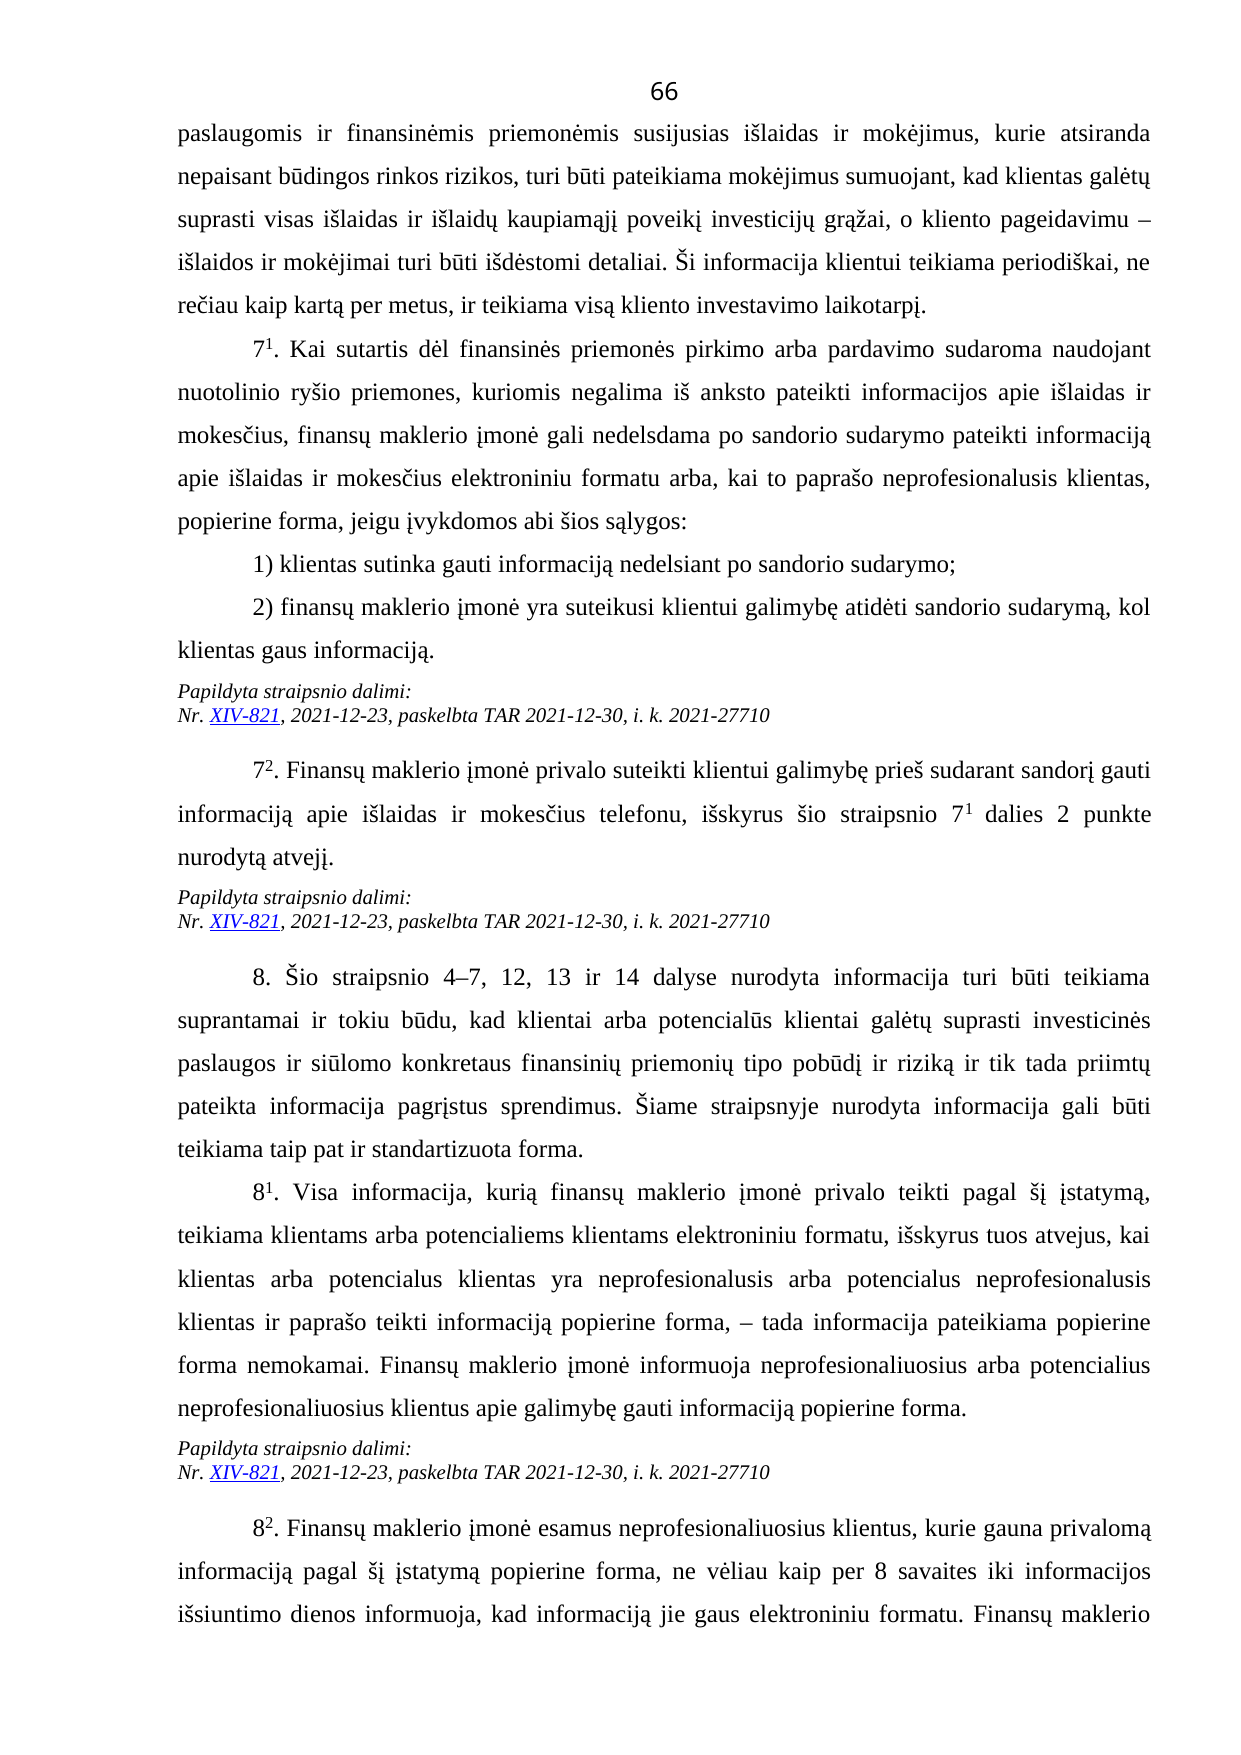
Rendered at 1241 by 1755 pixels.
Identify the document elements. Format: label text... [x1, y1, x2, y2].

text Papildyta straipsnio dalimi: [177, 1436, 1152, 1460]
text 2) finansų maklerio įmonė yra suteikusi klientui galimybę atidėti sandorio sudarymą, kol klientas gaus informaciją. [177, 592, 1152, 664]
text 82. Finansų maklerio įmonė esamus neprofesionaliuosius klientus, kurie gauna privalomą informaciją pagal šį įstatymą popierine forma, ne vėliau kaip per 8 savaites iki informacijos išsiuntimo dienos informuoja, kad informaciją jie gaus elektroniniu formatu. Finansų maklerio [177, 1513, 1152, 1628]
text 1) klientas sutinka gauti informaciją nedelsiant po sandorio sudarymo; [177, 549, 1152, 578]
text 71. Kai sutartis dėl finansinės priemonės pirkimo arba pardavimo sudaroma naudojant nuotolinio ryšio priemones, kuriomis negalima iš anksto pateikti informacijos apie išlaidas ir mokesčius, finansų maklerio įmonė gali nedelsdama po sandorio sudarymo pateikti informaciją apie išlaidas ir mokesčius elektroniniu formatu arba, kai to paprašo neprofesionalusis klientas, popierine forma, jeigu įvykdomos abi šios sąlygos: [177, 334, 1152, 535]
text paslaugomis ir finansinėmis priemonėmis susijusias išlaidas ir mokėjimus, kurie atsiranda nepaisant būdingos rinkos rizikos, turi būti pateikiama mokėjimus sumuojant, kad klientas galėtų suprasti visas išlaidas ir išlaidų kaupiamąjį poveikį investicijų grąžai, o kliento pageidavimu – išlaidos ir mokėjimai turi būti išdėstomi detaliai. Ši informacija klientui teikiama periodiškai, ne rečiau kaip kartą per metus, ir teikiama visą kliento investavimo laikotarpį. [177, 118, 1152, 319]
text Nr. XIV-821, 2021-12-23, paskelbta TAR 2021-12-30, i. k. 2021-27710 [177, 909, 1152, 933]
text 81. Visa informacija, kurią finansų maklerio įmonė privalo teikti pagal šį įstatymą, teikiama klientams arba potencialiems klientams elektroniniu formatu, išskyrus tuos atvejus, kai klientas arba potencialus klientas yra neprofesionalusis arba potencialus neprofesionalusis klientas ir paprašo teikti informaciją popierine forma, – tada informacija pateikiama popierine forma nemokamai. Finansų maklerio įmonė informuoja neprofesionaliuosius arba potencialius neprofesionaliuosius klientus apie galimybę gauti informaciją popierine forma. [177, 1177, 1152, 1422]
text 8. Šio straipsnio 4–7, 12, 13 ir 14 dalyse nurodyta informacija turi būti teikiama suprantamai ir tokiu būdu, kad klientai arba potencialūs klientai galėtų suprasti investicinės paslaugos ir siūlomo konkretaus finansinių priemonių tipo pobūdį ir riziką ir tik tada priimtų pateikta informacija pagrįstus sprendimus. Šiame straipsnyje nurodyta informacija gali būti teikiama taip pat ir standartizuota forma. [177, 962, 1152, 1163]
text Nr. XIV-821, 2021-12-23, paskelbta TAR 2021-12-30, i. k. 2021-27710 [177, 1460, 1152, 1484]
text Papildyta straipsnio dalimi: [177, 679, 1152, 703]
text Nr. XIV-821, 2021-12-23, paskelbta TAR 2021-12-30, i. k. 2021-27710 [177, 703, 1152, 727]
text Papildyta straipsnio dalimi: [177, 885, 1152, 909]
text 72. Finansų maklerio įmonė privalo suteikti klientui galimybę prieš sudarant sandorį gauti informaciją apie išlaidas ir mokesčius telefonu, išskyrus šio straipsnio 71 dalies 2 punkte nurodytą atvejį. [177, 756, 1152, 871]
